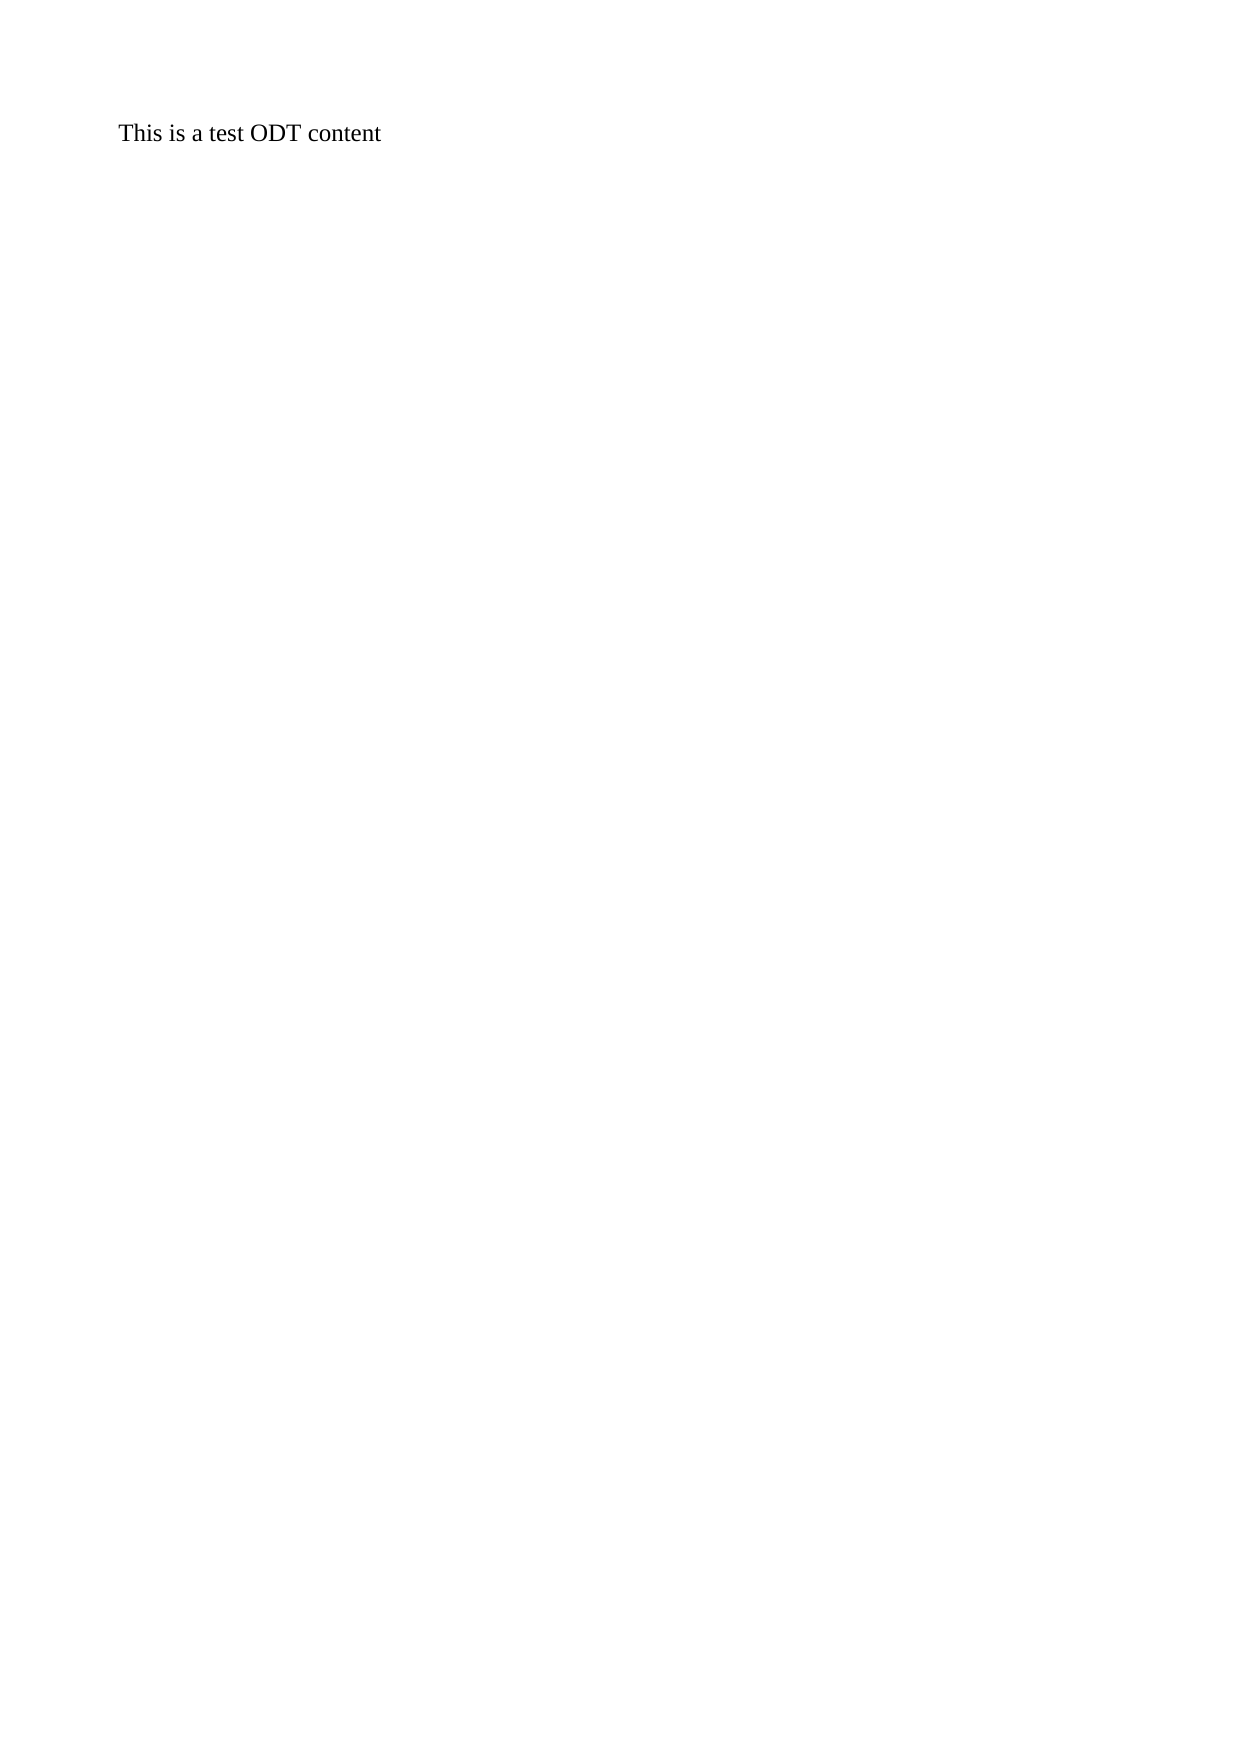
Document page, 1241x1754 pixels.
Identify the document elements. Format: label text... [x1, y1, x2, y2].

text This is a test ODT content [118, 118, 1122, 147]
